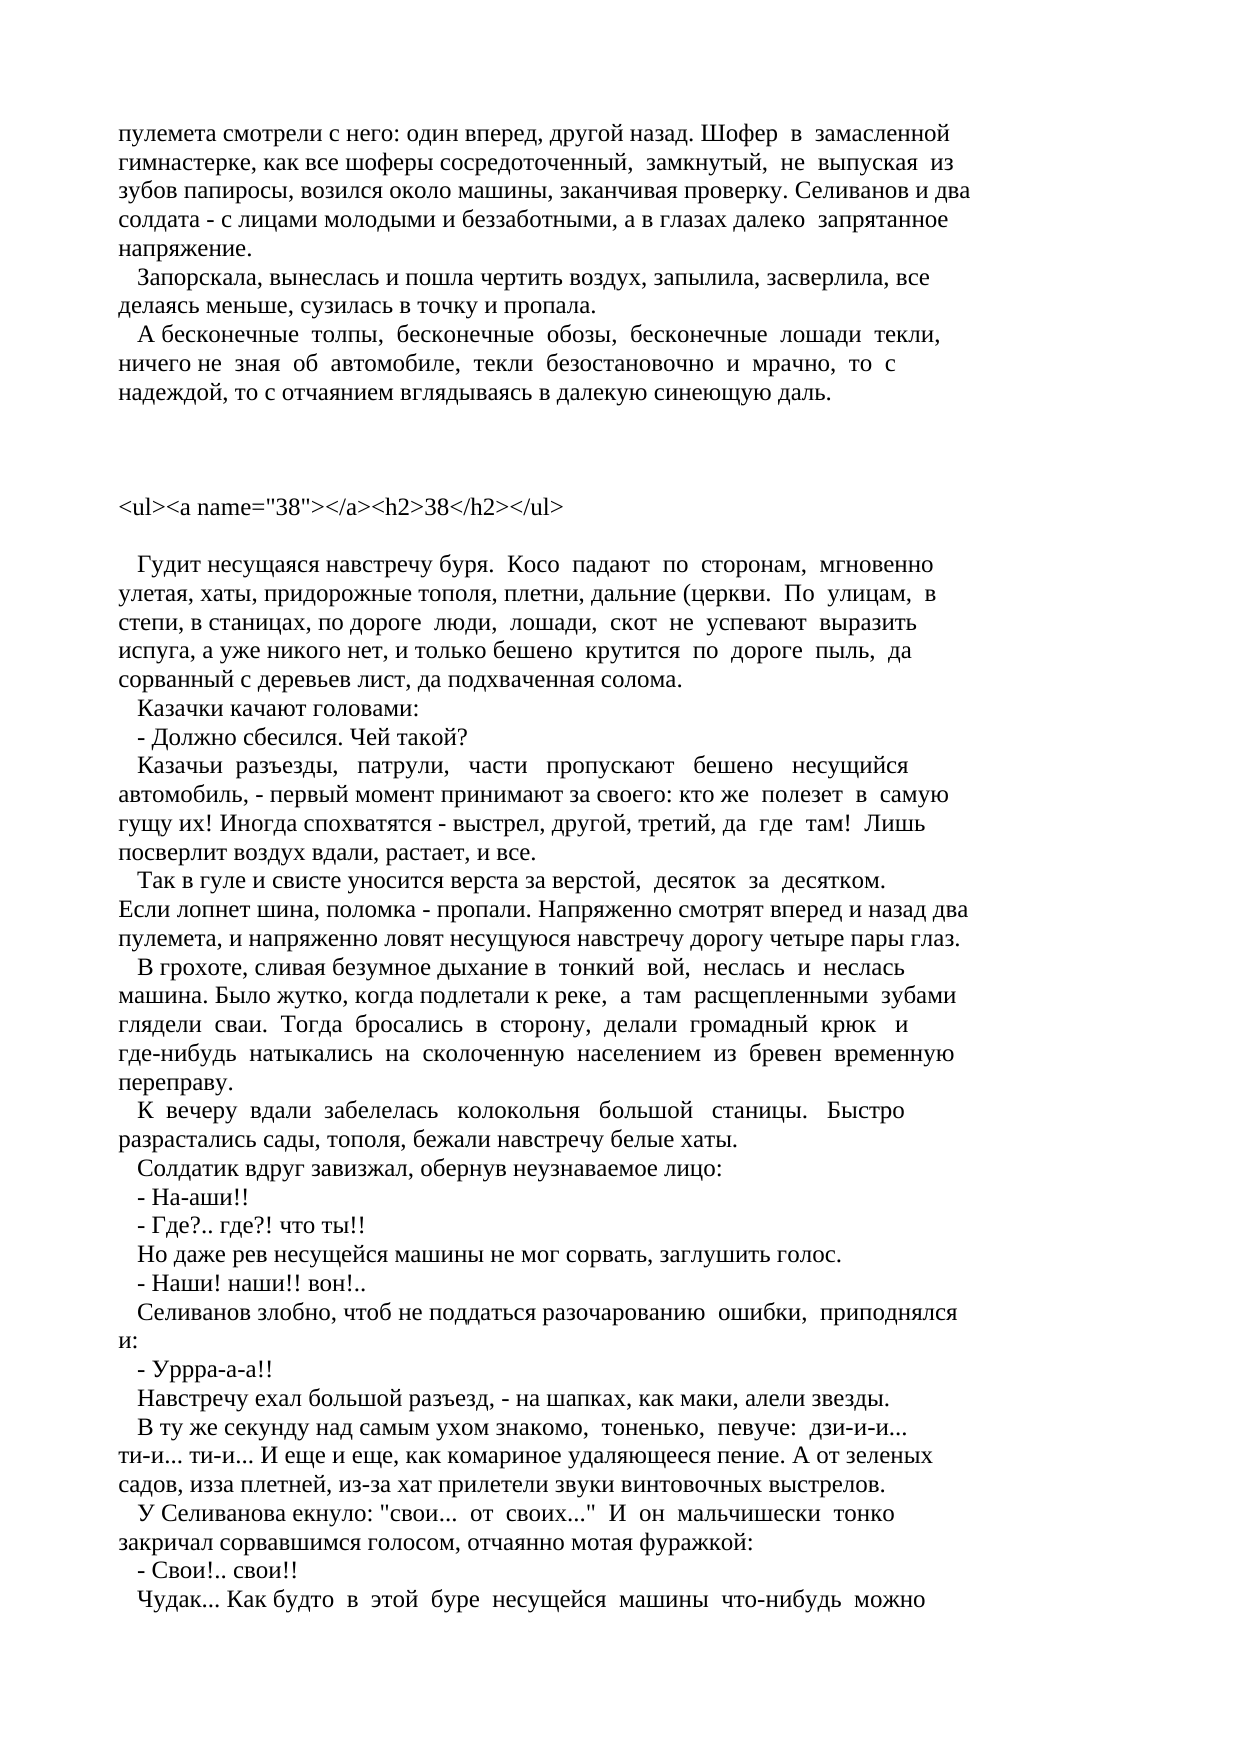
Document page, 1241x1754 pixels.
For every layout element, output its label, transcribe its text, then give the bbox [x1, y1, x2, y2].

text Солдатик вдруг завизжал, обернув неузнаваемое лицо: [118, 1153, 1122, 1182]
text Чудак... Как будто в этой буре несущейся машины что-нибудь можно [118, 1584, 1122, 1613]
text глядели сваи. Тогда бросались в сторону, делали громадный крюк и [118, 1009, 1122, 1038]
text Селиванов злобно, чтоб не поддаться разочарованию ошибки, приподнялся [118, 1297, 1122, 1326]
text ти-и... ти-и... И еще и еще, как комариное удаляющееся пение. А от зеленых [118, 1441, 1122, 1469]
text посверлит воздух вдали, растает, и все. [118, 837, 1122, 866]
text Так в гуле и свисте уносится верста за верстой, десяток за десятком. [118, 866, 1122, 894]
text улетая, хаты, придорожные тополя, плетни, дальние (церкви. По улицам, в [118, 578, 1122, 607]
text делаясь меньше, сузилась в точку и пропала. [118, 291, 1122, 319]
text - Где?.. где?! что ты!! [118, 1211, 1122, 1239]
text Казачьи разъезды, патрули, части пропускают бешено несущийся [118, 751, 1122, 779]
text разрастались сады, тополя, бежали навстречу белые хаты. [118, 1124, 1122, 1153]
text напряжение. [118, 233, 1122, 262]
text Гудит несущаяся навстречу буря. Косо падают по сторонам, мгновенно [118, 549, 1122, 578]
text надеждой, то с отчаянием вглядываясь в далекую синеющую даль. [118, 377, 1122, 406]
text гущу их! Иногда спохватятся - выстрел, другой, третий, да где там! Лишь [118, 808, 1122, 837]
text Навстречу ехал большой разъезд, - на шапках, как маки, алели звезды. [118, 1383, 1122, 1412]
text - Свои!.. свои!! [118, 1556, 1122, 1584]
text - На-аши!! [118, 1182, 1122, 1211]
text садов, изза плетней, из-за хат прилетели звуки винтовочных выстрелов. [118, 1469, 1122, 1498]
text К вечеру вдали забелелась колокольня большой станицы. Быстро [118, 1096, 1122, 1124]
text Но даже рев несущейся машины не мог сорвать, заглушить голос. [118, 1239, 1122, 1268]
text сорванный с деревьев лист, да подхваченная солома. [118, 664, 1122, 693]
text А бесконечные толпы, бесконечные обозы, бесконечные лошади текли, [118, 319, 1122, 348]
text и: [118, 1326, 1122, 1354]
text - Уррра-а-а!! [118, 1354, 1122, 1383]
text гимнастерке, как все шоферы сосредоточенный, замкнутый, не выпуская из [118, 147, 1122, 176]
text солдата - с лицами молодыми и беззаботными, а в глазах далеко запрятанное [118, 204, 1122, 233]
text переправу. [118, 1067, 1122, 1096]
text Если лопнет шина, поломка - пропали. Напряженно смотрят вперед и назад два [118, 894, 1122, 923]
text где-нибудь натыкались на сколоченную населением из бревен временную [118, 1038, 1122, 1067]
text <ul><a name="38"></a><h2>38</h2></ul> [118, 492, 1122, 521]
text В грохоте, сливая безумное дыхание в тонкий вой, неслась и неслась [118, 952, 1122, 981]
text У Селиванова екнуло: "свои... от своих..." И он мальчишески тонко [118, 1498, 1122, 1527]
text Казачки качают головами: [118, 693, 1122, 722]
text В ту же секунду над самым ухом знакомо, тоненько, певуче: дзи-и-и... [118, 1412, 1122, 1441]
text испуга, а уже никого нет, и только бешено крутится по дороге пыль, да [118, 636, 1122, 664]
text зубов папиросы, возился около машины, заканчивая проверку. Селиванов и два [118, 176, 1122, 204]
text - Наши! наши!! вон!.. [118, 1268, 1122, 1297]
text - Должно сбесился. Чей такой? [118, 722, 1122, 751]
text степи, в станицах, по дороге люди, лошади, скот не успевают выразить [118, 607, 1122, 636]
text закричал сорвавшимся голосом, отчаянно мотая фуражкой: [118, 1527, 1122, 1556]
text машина. Было жутко, когда подлетали к реке, а там расщепленными зубами [118, 981, 1122, 1009]
text Запорскала, вынеслась и пошла чертить воздух, запылила, засверлила, все [118, 262, 1122, 291]
text пулемета, и напряженно ловят несущуюся навстречу дорогу четыре пары глаз. [118, 923, 1122, 952]
text ничего не зная об автомобиле, текли безостановочно и мрачно, то с [118, 348, 1122, 377]
text пулемета смотрели с него: один вперед, другой назад. Шофер в замасленной [118, 118, 1122, 147]
text автомобиль, - первый момент принимают за своего: кто же полезет в самую [118, 779, 1122, 808]
